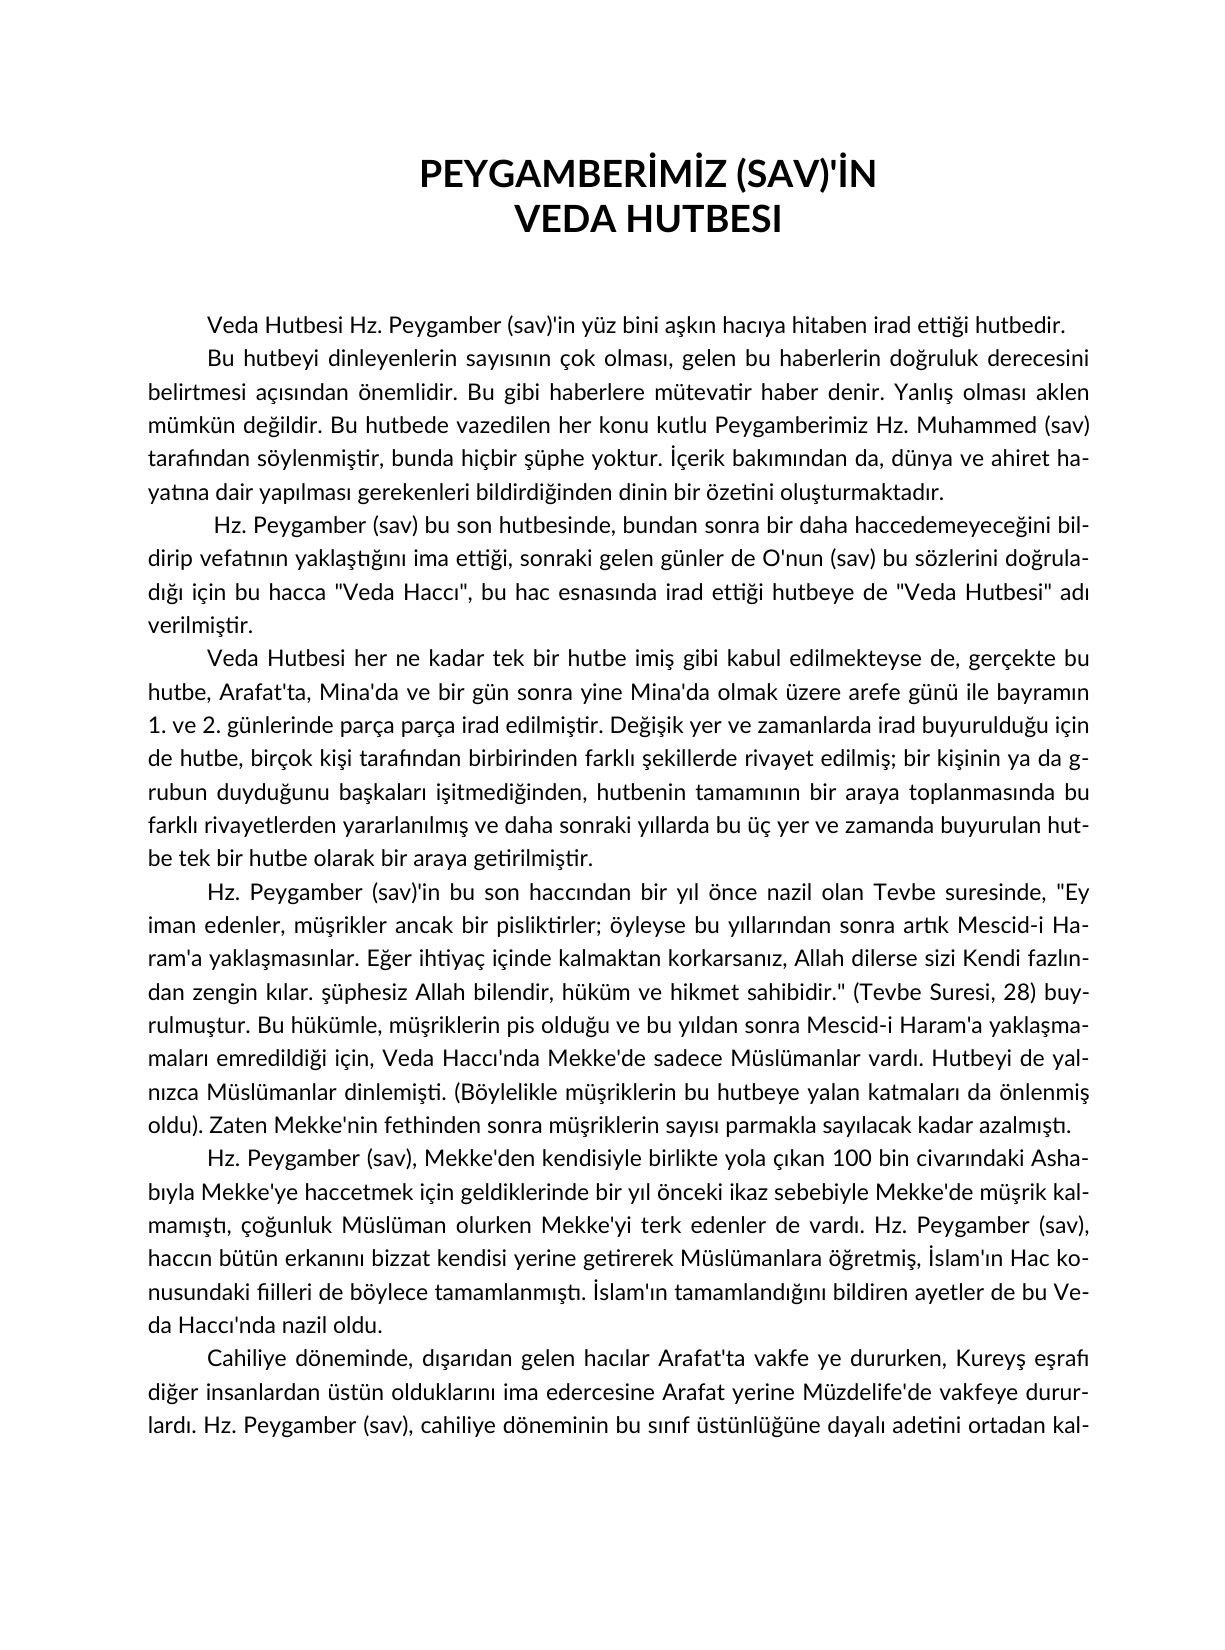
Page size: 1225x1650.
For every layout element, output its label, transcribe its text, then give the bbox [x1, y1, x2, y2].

text Bu hut­be­yi din­le­yen­le­rin sa­yı­sı­nın çok ol­ma­sı, ge­len bu ha­ber­le­rin doğ­ru­luk de­re­ce­si­ni be­lirt­me­si açı­sın­dan önem­li­dir. Bu gi­bi ha­ber­le­re mü­te­va­tir ha­ber de­nir. Yan­lış ol­ma­sı ak­len müm­kün de­ğil­dir. Bu hut­be­de va­ze­di­len her ko­nu kut­lu Pey­gam­be­ri­miz Hz. Mu­ham­med (sav) ta­ra­fın­dan söy­len­miş­tir, bun­da hiç­bir şüp­he yok­tur. İçe­rik ba­kı­mın­dan da, dün­ya ve ahi­ret ha­ya­tı­na da­ir ya­pıl­ma­sı ge­re­ken­le­ri bil­dir­di­ğin­den di­nin bir öze­ti­ni oluş­tur­mak­ta­dır. [148, 340, 1090, 507]
text Hz. Pey­gam­ber (sav), Mek­ke'den ken­di­siy­le bir­lik­te yo­la çı­kan 100 bin ci­va­rın­da­ki As­ha­bıy­la Mek­ke'ye hac­cet­mek için gel­dik­le­rin­de bir yıl ön­ce­ki ikaz se­be­biy­le Mek­ke'de müş­rik kal­ma­mış­tı, ço­ğun­luk Müs­lü­man olur­ken Mek­ke'yi ter­k e­den­ler de var­dı. Hz. Pey­gam­ber (sav), hac­cın bü­tün er­ka­nı­nı biz­zat ken­di­si ye­ri­ne ge­ti­re­rek Müs­lü­man­la­ra öğ­ret­miş, İs­lam'ın Hac ko­nu­sun­da­ki fi­il­le­ri de böy­le­ce ta­mam­lan­mış­tı. İs­lam'ın ta­mam­lan­dı­ğı­nı bil­di­ren ayet­ler de bu Ve­da Hac­cı'nda na­zil ol­du. [148, 1140, 1090, 1340]
text PEYGAMBERİMİZ (SAV)'İN [148, 150, 1090, 195]
text Ca­hi­li­ye dö­ne­min­de, dı­şa­rı­dan ge­len ha­cı­lar Ara­fat'ta vak­fe­ ye du­rur­ken, Ku­reyş eş­ra­fı di­ğer in­san­lar­dan üs­tün ol­duk­la­rı­nı ima eder­ce­si­ne Ara­fat ye­ri­ne Müz­de­li­fe'de vak­fe­ye du­rur­lar­dı. Hz. Pey­gam­ber (sav), ca­hi­li­ye dö­ne­mi­nin bu sı­nıf üs­tün­lü­ğü­ne da­ya­lı ade­ti­ni or­ta­dan kal­ [148, 1340, 1090, 1440]
text VE­DA HUT­BE­SI [148, 195, 1090, 240]
text Hz. Pey­gam­ber (sav) bu son hut­be­sin­de, bun­dan son­ra bir da­ha hac­ce­de­me­ye­ce­ği­ni bil­di­rip ve­fa­tı­nın yak­laş­tı­ğı­nı ima et­ti­ği, son­ra­ki ge­len gün­ler de O'nun (sav) bu söz­le­ri­ni doğ­ru­la­dı­ğı için bu hac­ca "Ve­da Hac­cı", bu hac es­na­sın­da irad et­ti­ği hut­be­ye de "Ve­da Hut­be­si" adı ve­ril­miş­tir. [148, 507, 1090, 640]
text Hz. Pey­gam­ber (sav)'in bu son hac­cın­dan bir yıl ön­ce na­zil olan Tev­be su­re­sin­de, "Ey iman eden­ler, müş­rik­ler an­cak bir pis­lik­tir­ler; öy­ley­se bu yıl­la­rın­dan son­ra ar­tık Mes­cid-i Ha­ram'a yak­laş­ma­sın­lar. Eğer ih­ti­yaç için­de kal­mak­tan kor­kar­sa­nız, Al­lah di­ler­se si­zi Ken­di faz­lın­dan zen­gin kı­lar. şüp­he­siz Al­lah bi­len­dir, hü­küm ve hik­met sa­hi­bi­dir." (Tev­be Su­re­si, 28) buy­rul­muş­tur. Bu hü­küm­le, müş­rik­le­rin pis ol­du­ğu ve bu yıl­dan son­ra Mes­cid-i Ha­ram'a yak­laş­ma­ma­la­rı em­re­dil­di­ği için, Ve­da Hac­cı'nda Mek­ke'de sa­de­ce Müs­lü­man­lar var­dı. Hut­be­yi de yal­nız­ca Müs­lü­man­lar din­le­miş­ti. (Böy­le­lik­le müş­rik­le­rin bu hut­be­ye ya­lan kat­ma­la­rı da ön­len­miş ol­du). Za­ten Mek­ke'nin fet­hin­den son­ra müş­rik­le­rin sa­yı­sı par­mak­la sa­yı­la­cak ka­dar azal­mış­tı. [148, 873, 1090, 1140]
text Ve­da Hut­be­si her ne ka­dar tek bir hut­be imiş gi­bi ka­bul edil­mek­tey­se de, ger­çek­te bu hut­be, Ara­fat'ta, Mi­na'da ve bir gün son­ra yi­ne Mi­na'da ol­mak üze­re are­fe gü­nü ile bay­ra­mın 1. ve 2. gün­le­rin­de par­ça par­ça irad edil­miş­tir. De­ği­şik yer ve za­man­lar­da irad bu­yu­rul­du­ğu için de hut­be, bir­çok ki­şi ta­ra­fın­dan bir­bi­rin­den fark­lı şe­kil­ler­de ri­va­yet edil­miş; bir ki­şi­nin ya da g­ru­bun duy­du­ğu­nu baş­ka­la­rı işit­me­di­ğin­den, hut­be­nin ta­ma­mı­nın bir ara­ya top­lan­ma­sın­da bu fark­lı ri­va­yet­ler­den ya­rar­la­nıl­mış ve da­ha son­ra­ki yıl­lar­da bu üç yer ve za­man­da bu­yu­ru­lan hut­be tek bir hut­be ola­rak bir ara­ya ge­ti­ril­miş­tir. [148, 640, 1090, 873]
text Ve­da Hut­be­si Hz. Pey­gam­ber (sav)'in yüz bi­ni aş­kın ha­cı­ya hi­ta­ben irad et­ti­ği hut­be­dir. [148, 307, 1090, 340]
